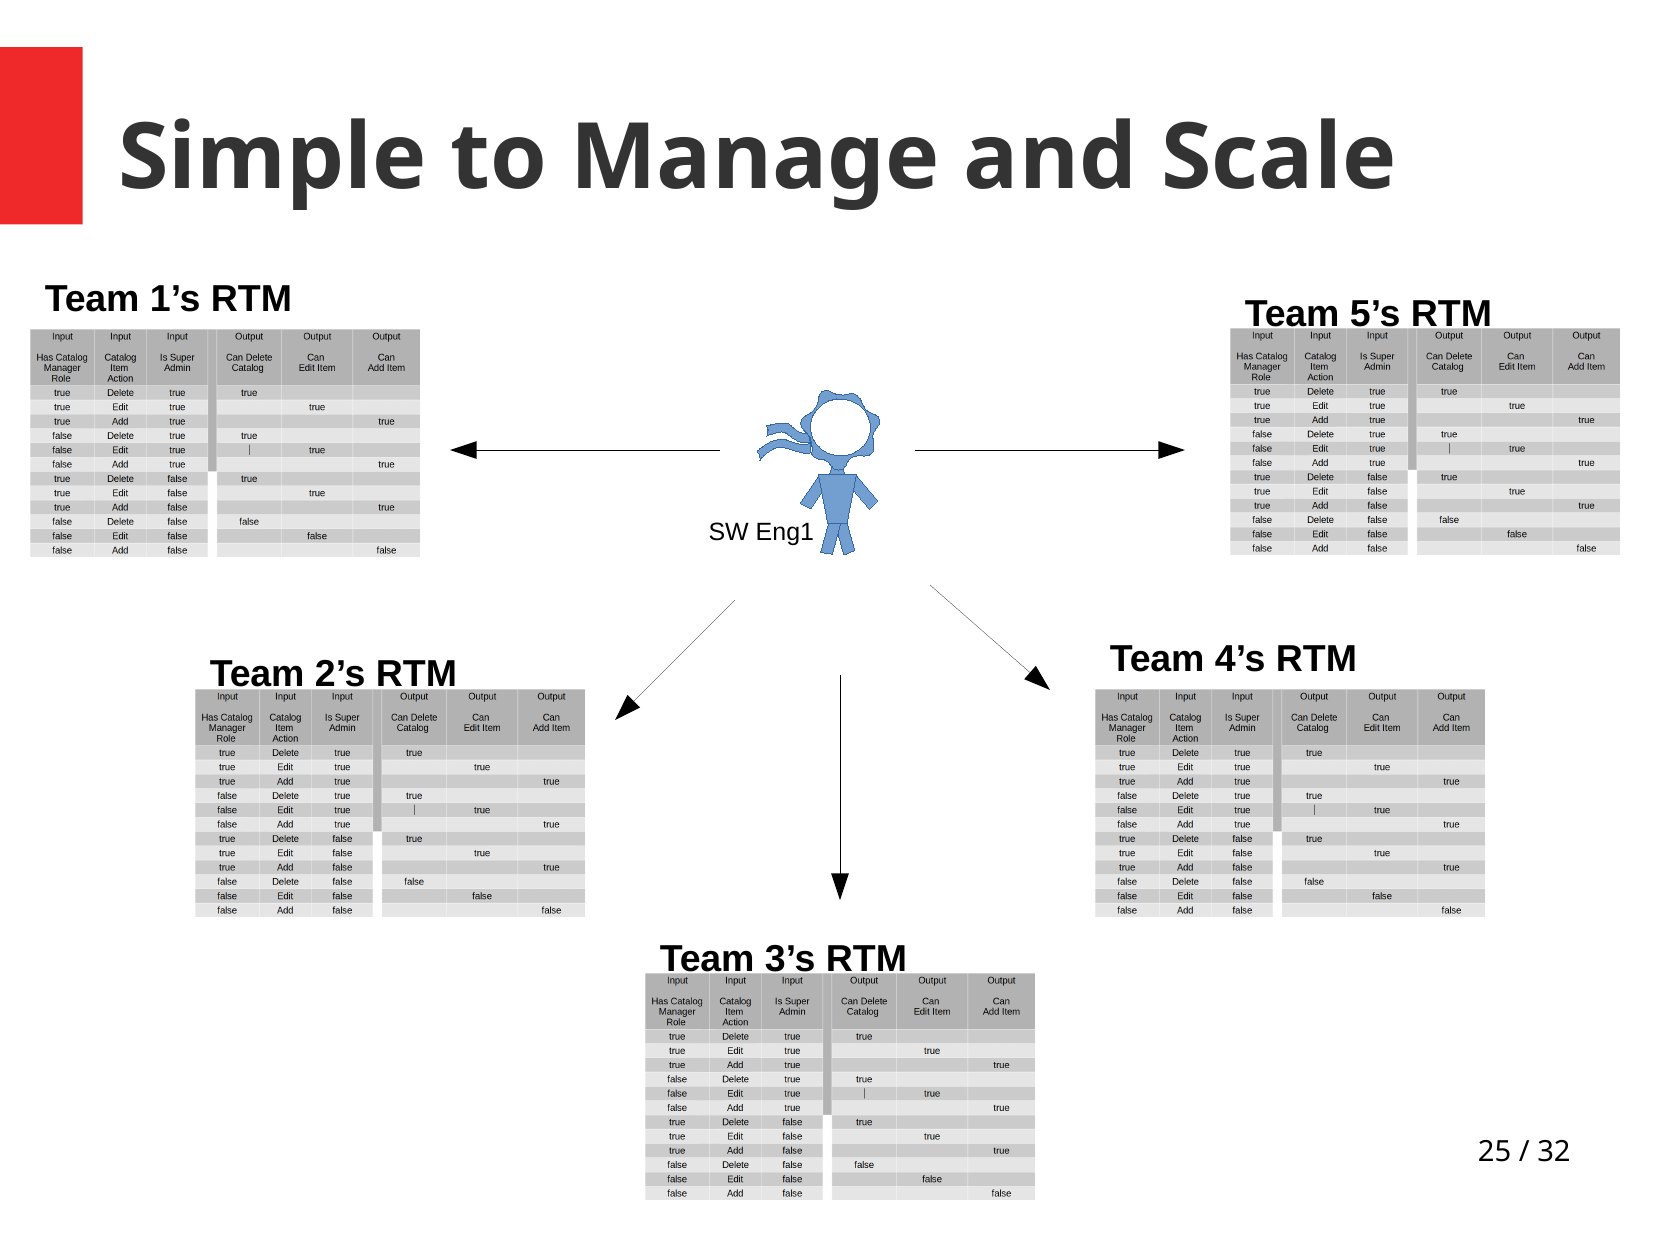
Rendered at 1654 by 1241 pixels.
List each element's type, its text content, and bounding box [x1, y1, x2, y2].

text_box Team 4’s RTM [1095, 630, 1426, 691]
text_box Team 1’s RTM [30, 270, 361, 331]
text_box SW Eng1 [693, 510, 830, 554]
text_box Team 3’s RTM [645, 930, 976, 991]
picture [1095, 689, 1486, 917]
picture [645, 973, 1036, 1201]
picture [30, 329, 421, 557]
picture [1230, 328, 1621, 556]
text_box Team 2’s RTM [195, 645, 526, 706]
picture [195, 689, 586, 917]
text_box [757, 390, 880, 555]
text_box Team 5’s RTM [1230, 285, 1561, 346]
title Simple to Manage and Scale [118, 45, 1636, 260]
